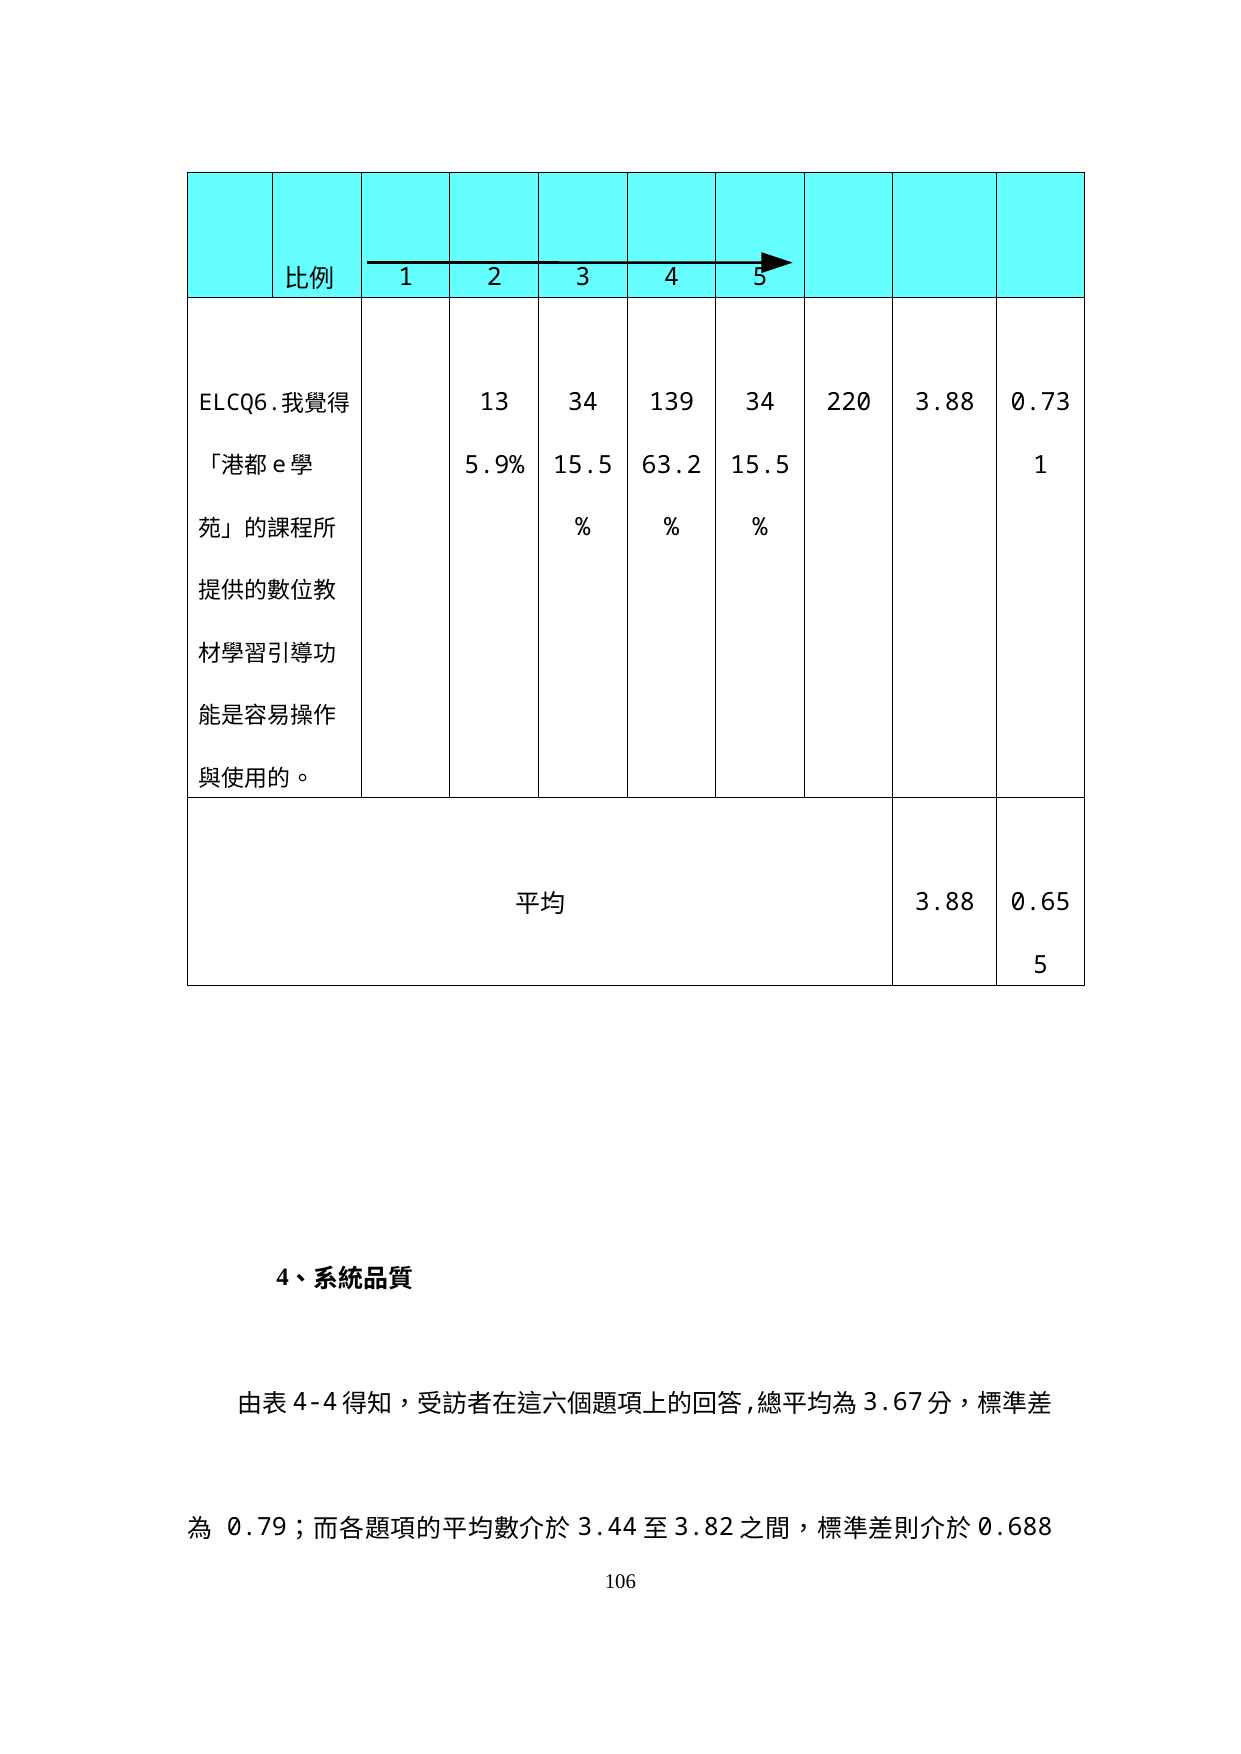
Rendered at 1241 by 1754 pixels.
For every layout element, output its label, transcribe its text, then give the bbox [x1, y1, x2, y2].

table_cell 139 63.2% [628, 298, 715, 797]
table_cell [893, 173, 996, 297]
table_cell 0.655 [997, 798, 1084, 984]
table_cell 1 [362, 173, 449, 297]
table_cell 3 [539, 264, 627, 297]
table_cell 5 [716, 173, 804, 297]
subtitle 系統品質 [276, 1234, 1053, 1297]
table_cell 220 [805, 298, 892, 797]
table_cell [805, 173, 892, 297]
table_header [188, 173, 272, 297]
table_cell [539, 173, 627, 261]
text 由表4-4得知，受訪者在這六個題項上的回答,總平均為3.67分，標準差為 0.79；而各題項的平均數介於3.44至3.82之間，標準差則介於0.688 [187, 1359, 1053, 1547]
table_cell [362, 298, 449, 797]
table_cell 34 15.5% [539, 298, 627, 797]
table_cell [997, 173, 1084, 297]
table_cell 平均 [188, 798, 892, 984]
table_cell 3.88 [893, 798, 996, 984]
table_cell 比例 [273, 173, 361, 297]
table_cell 4 [628, 264, 715, 297]
table_cell 2 [450, 264, 538, 297]
table_cell ELCQ6.我覺得「港都e學苑」的課程所提供的數位教材學習引導功能是容易操作與使用的。 [188, 298, 361, 797]
table_cell 0.731 [997, 298, 1084, 797]
table_cell 13 5.9% [450, 298, 538, 797]
table_cell [628, 173, 715, 261]
table_cell [450, 173, 538, 261]
table_cell 3.88 [893, 298, 996, 797]
table_cell 34 15.5% [716, 298, 804, 797]
